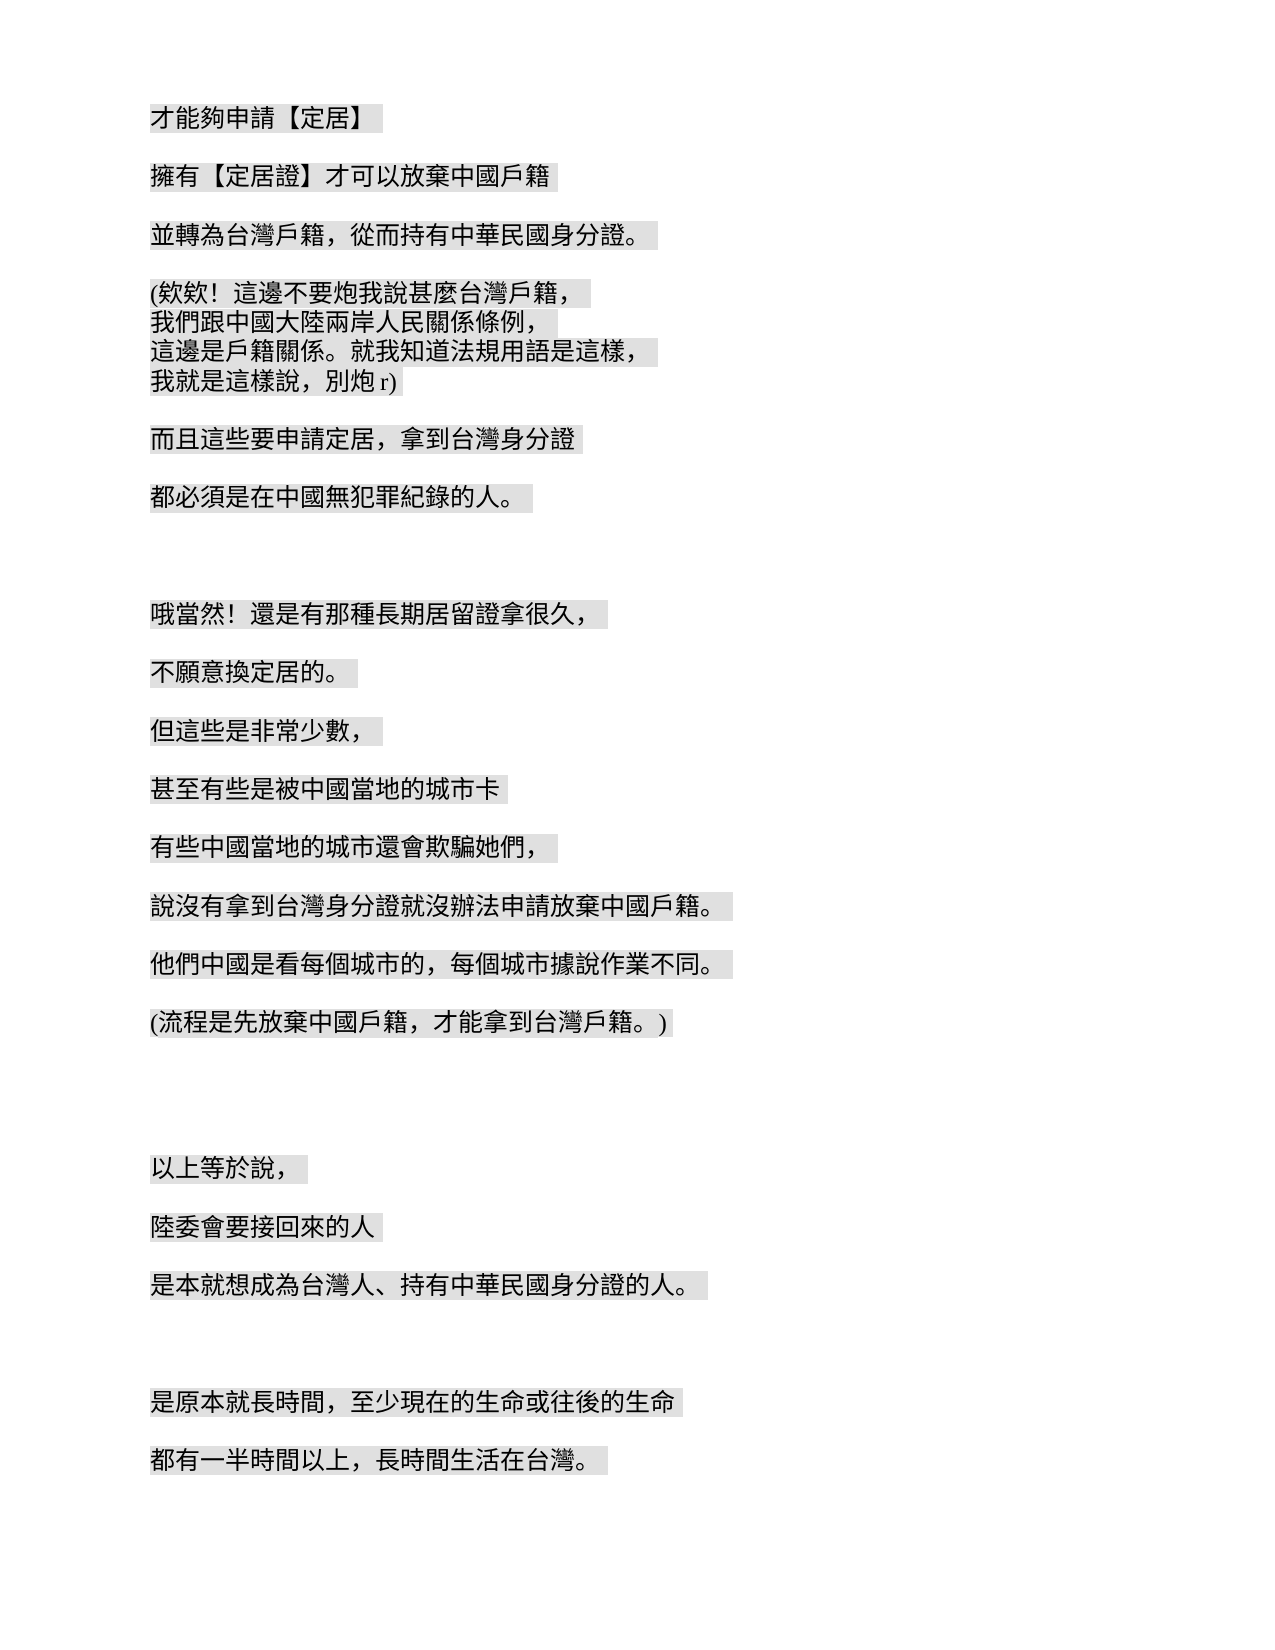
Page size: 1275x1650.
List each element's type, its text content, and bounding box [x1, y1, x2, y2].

text 才能夠申請【定居】 擁有【定居證】才可以放棄中國戶籍 並轉為台灣戶籍，從而持有中華民國身分證。 (欸欸！這邊不要炮我說甚麼台灣戶籍， 我們跟中國大陸兩岸人民關係條例， 這邊是戶籍關係。就我知道法規用語是這樣， 我就是這樣說，別炮r) 而且這些要申請定居，拿到台灣身分證 都必須是在中國無犯罪紀錄的人。 哦當然！還是有那種長期居留證拿很久， 不願意換定居的。 但這些是非常少數， 甚至有些是被中國當地的城市卡 有些中國當地的城市還會欺騙她們， 說沒有拿到台灣身分證就沒辦法申請放棄中國戶籍。 他們中國是看每個城市的，每個城市據說作業不同。 (流程是先放棄中國戶籍，才能拿到台灣戶籍。) 以上等於說， 陸委會要接回來的人 是本就想成為台灣人、持有中華民國身分證的人。 是原本就長時間，至少現在的生命或往後的生命 都有一半時間以上，長時間生活在台灣。 [150, 75, 1125, 1563]
